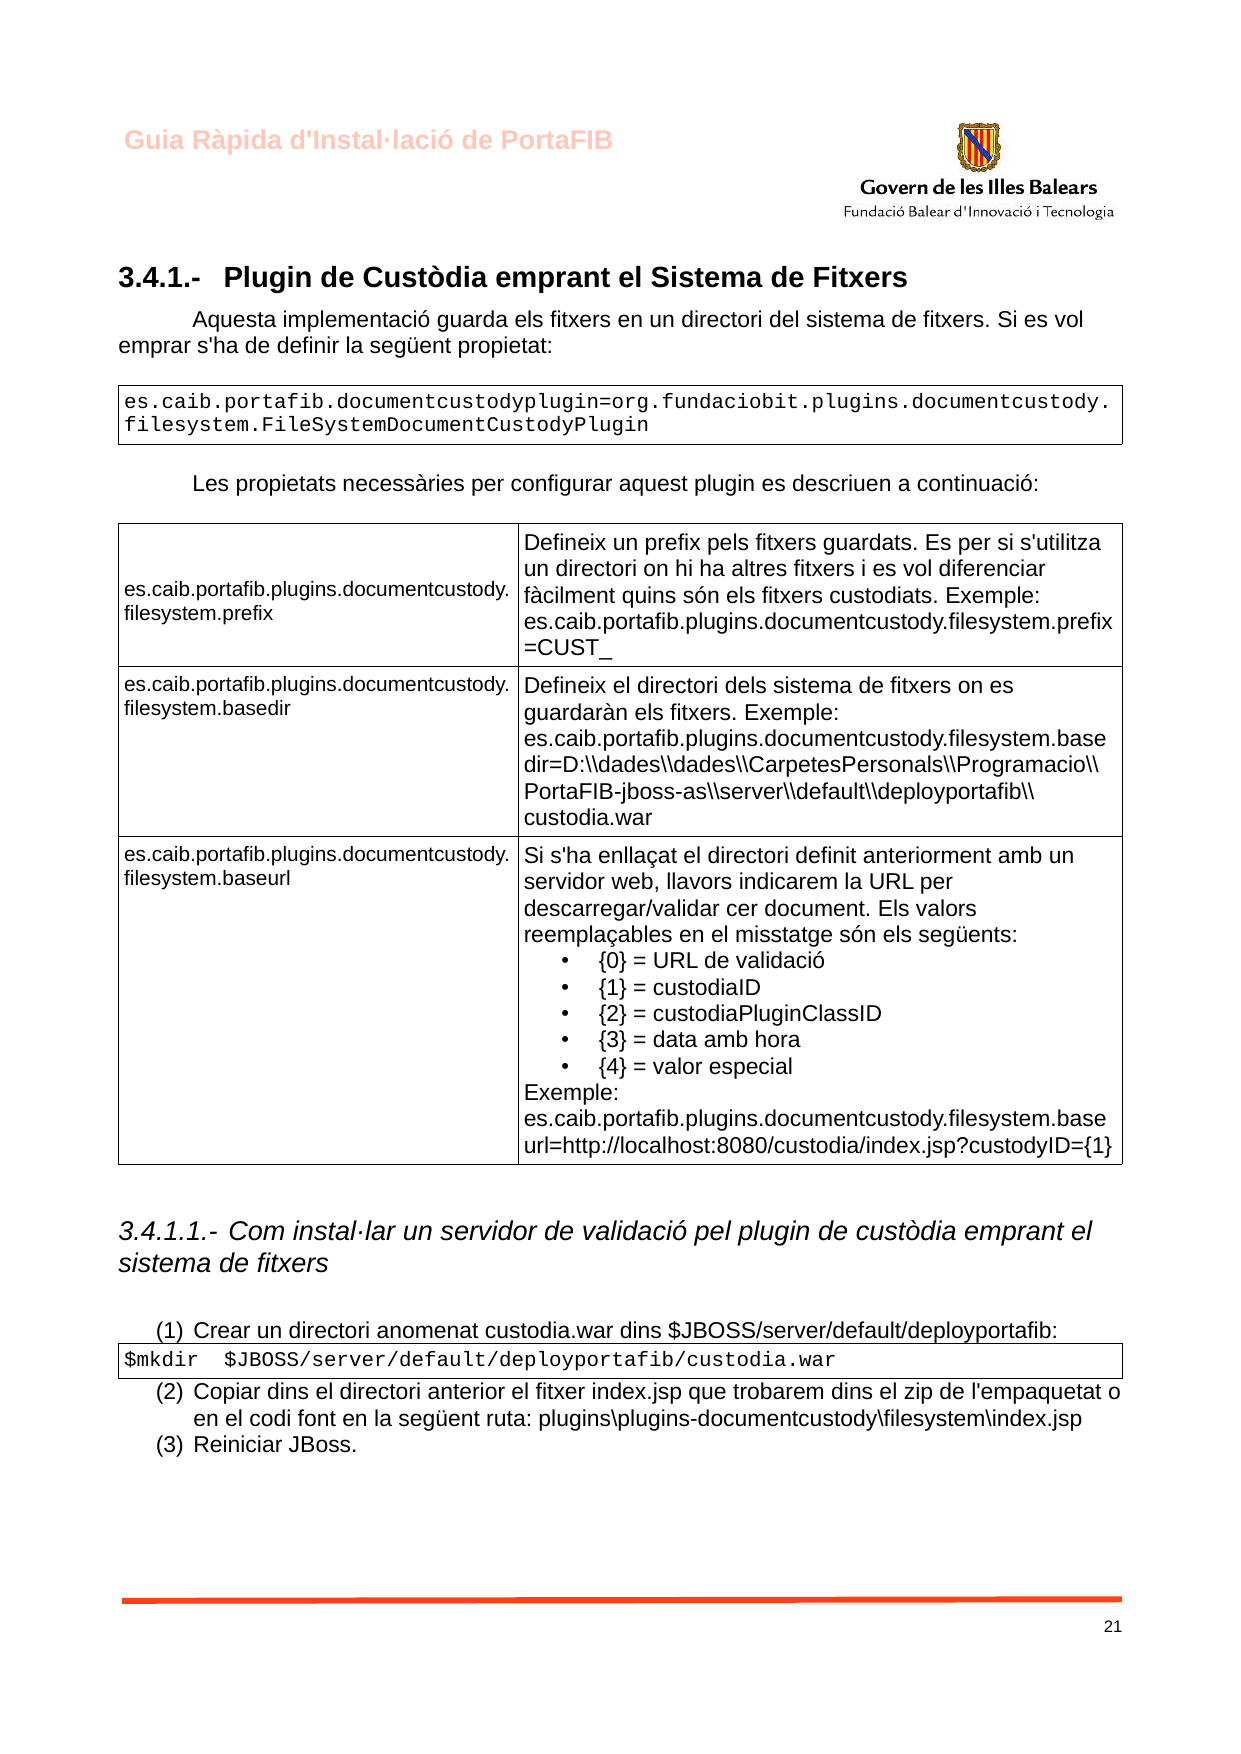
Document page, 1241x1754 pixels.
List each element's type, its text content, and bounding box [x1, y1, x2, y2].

table_header es.caib.portafib.plugins.documentcustody.filesystem.prefix [119, 524, 518, 666]
table_cell Si s'ha enllaçat el directori definit anteriorment amb un servidor web, llavors indicarem la URL per descarregar/validar cer document. Els valors reemplaçables en el misstatge són els següents: {0} = URL de validació {1} = custodiaID {2} = custodiaPluginClassID {3} = data amb hora {4} = valor especial Exemple: es.caib.portafib.plugins.documentcustody.filesystem.baseurl=http://localhost:8080/custodia/index.jsp?custodyID={1} [519, 837, 1122, 1164]
table_cell es.caib.portafib.plugins.documentcustody.filesystem.baseurl [119, 837, 518, 1164]
subtitle Plugin de Custòdia emprant el Sistema de Fitxers [118, 260, 1122, 293]
text Les propietats necessàries per configurar aquest plugin es descriuen a continuació: [118, 470, 1122, 497]
picture [840, 123, 1117, 220]
list Copiar dins el directori anterior el fitxer index.jsp que trobarem dins el zip de l'empaquetat o en el codi font en la següent ruta: plugins\plugins-documentcustody\filesystem\index.jsp [156, 1379, 1122, 1431]
list Crear un directori anomenat custodia.war dins $JBOSS/server/default/deployportafib: [156, 1317, 1122, 1343]
subtitle Com instal·lar un servidor de validació pel plugin de custòdia emprant el sistema de fitxers [118, 1215, 1122, 1278]
table_header es.caib.portafib.documentcustodyplugin=org.fundaciobit.plugins.documentcustody.filesystem.FileSystemDocumentCustodyPlugin [119, 386, 1122, 444]
table_header Defineix un prefix pels fitxers guardats. Es per si s'utilitza un directori on hi ha altres fitxers i es vol diferenciar fàcilment quins són els fitxers custodiats. Exemple: es.caib.portafib.plugins.documentcustody.filesystem.prefix=CUST_ [519, 524, 1122, 666]
table_header $mkdir $JBOSS/server/default/deployportafib/custodia.war [119, 1344, 1122, 1378]
list Reiniciar JBoss. [156, 1431, 1122, 1457]
table_cell Defineix el directori dels sistema de fitxers on es guardaràn els fitxers. Exemple: es.caib.portafib.plugins.documentcustody.filesystem.basedir=D:\\dades\\dades\\CarpetesPersonals\\Programacio\\PortaFIB-jboss-as\\server\\default\\deployportafib\\custodia.war [519, 667, 1122, 836]
text Aquesta implementació guarda els fitxers en un directori del sistema de fitxers. Si es vol emprar s'ha de definir la següent propietat: [118, 306, 1122, 359]
table_cell es.caib.portafib.plugins.documentcustody.filesystem.basedir [119, 667, 518, 836]
